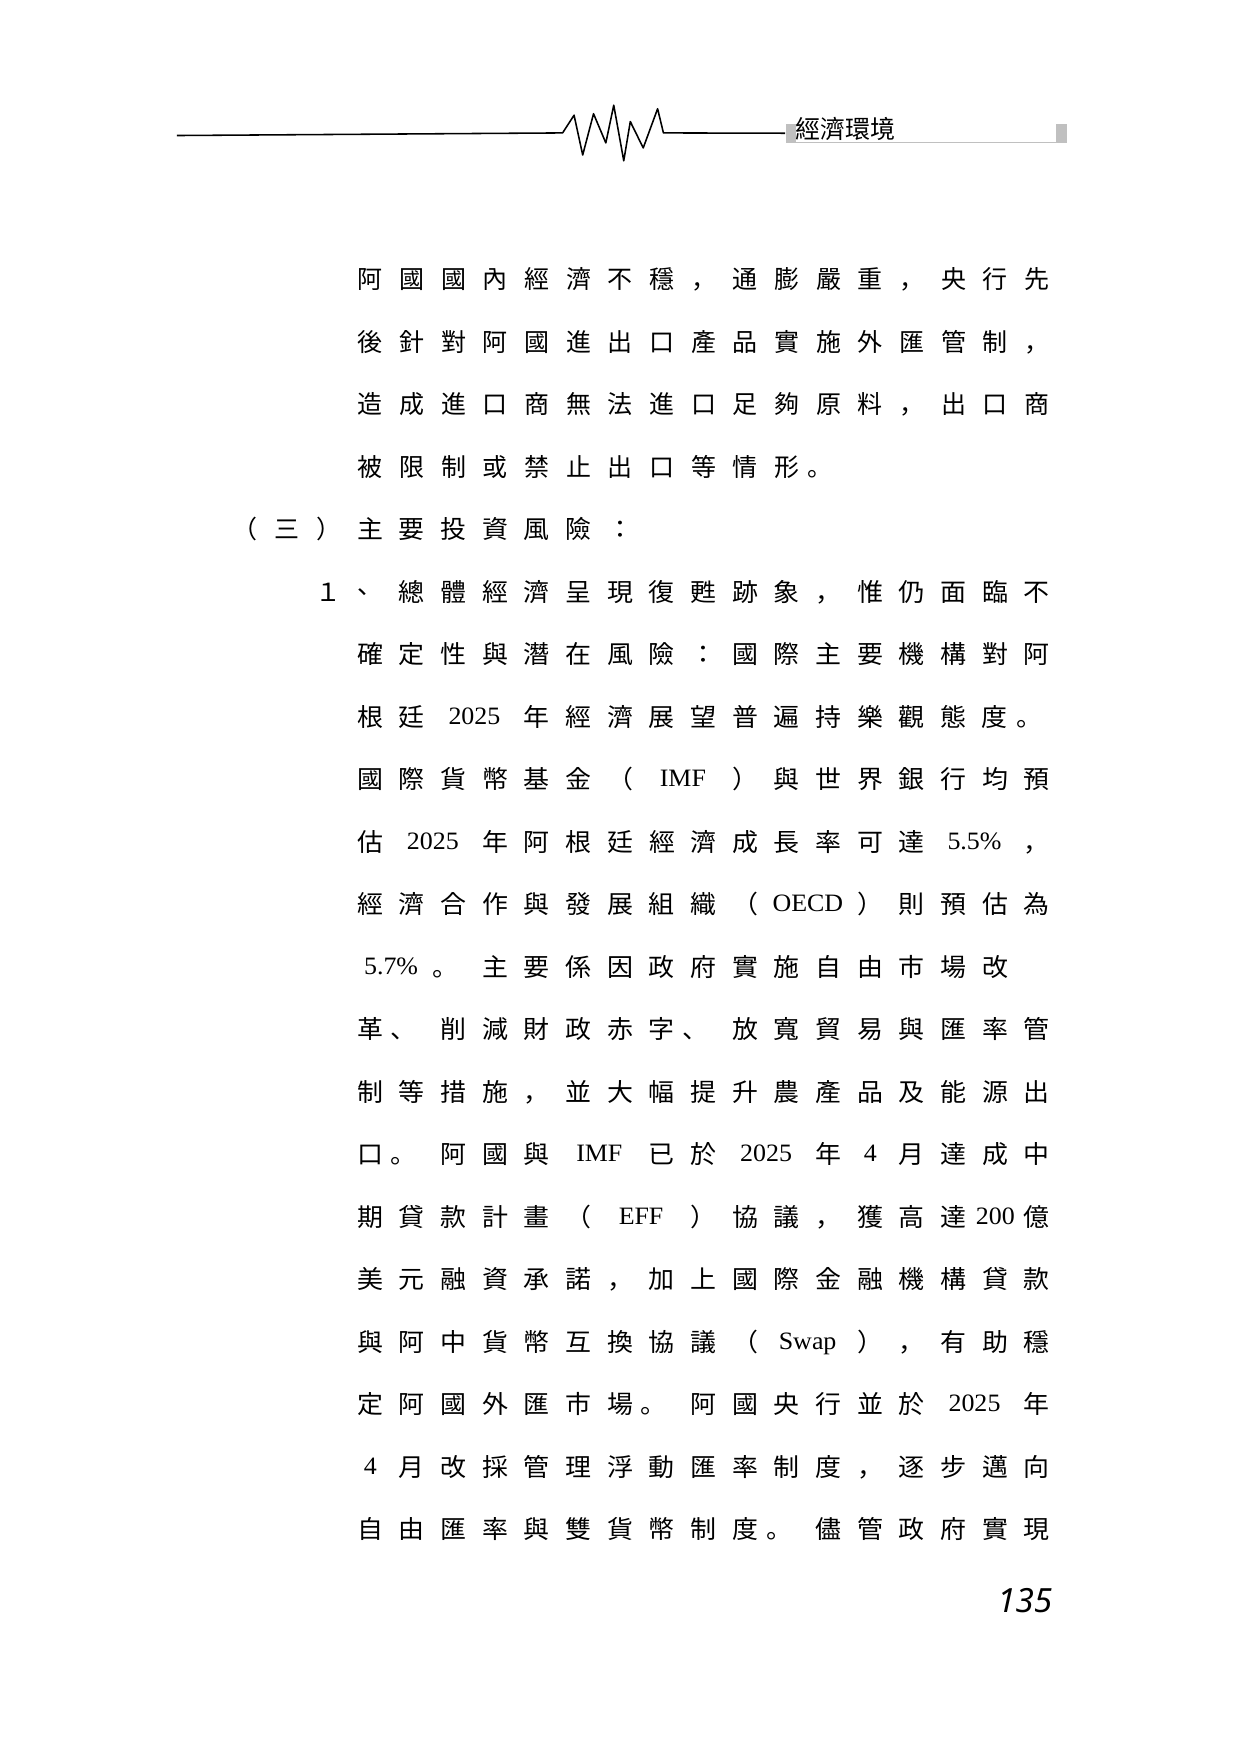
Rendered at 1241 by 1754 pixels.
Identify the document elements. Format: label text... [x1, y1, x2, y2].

text １、總體經濟呈現復甦跡象，惟仍面臨不確定性與潛在風險：國際主要機構對阿根廷2025年經濟展望普遍持樂觀態度。國際貨幣基金（IMF）與世界銀行均預估2025年阿根廷經濟成長率可達5.5%，經濟合作與發展組織（OECD）則預估為5.7%。主要係因政府實施自由市場改革、削減財政赤字、放寬貿易與匯率管制等措施，並大幅提升農產品及能源出口。阿國與IMF已於2025年4月達成中期貸款計畫（EFF）協議，獲高達200億美元融資承諾，加上國際金融機構貸款與阿中貨幣互換協議（Swap），有助穩定阿國外匯市場。阿國央行並於2025年4月改採管理浮動匯率制度，逐步邁向自由匯率與雙貨幣制度。儘管政府實現 [281, 549, 1058, 1549]
text 阿國國內經濟不穩，通膨嚴重，央行先後針對阿國進出口產品實施外匯管制，造成進口商無法進口足夠原料，出口商被限制或禁止出口等情形。 [281, 236, 1058, 486]
text （三）主要投資風險： [207, 486, 1058, 549]
